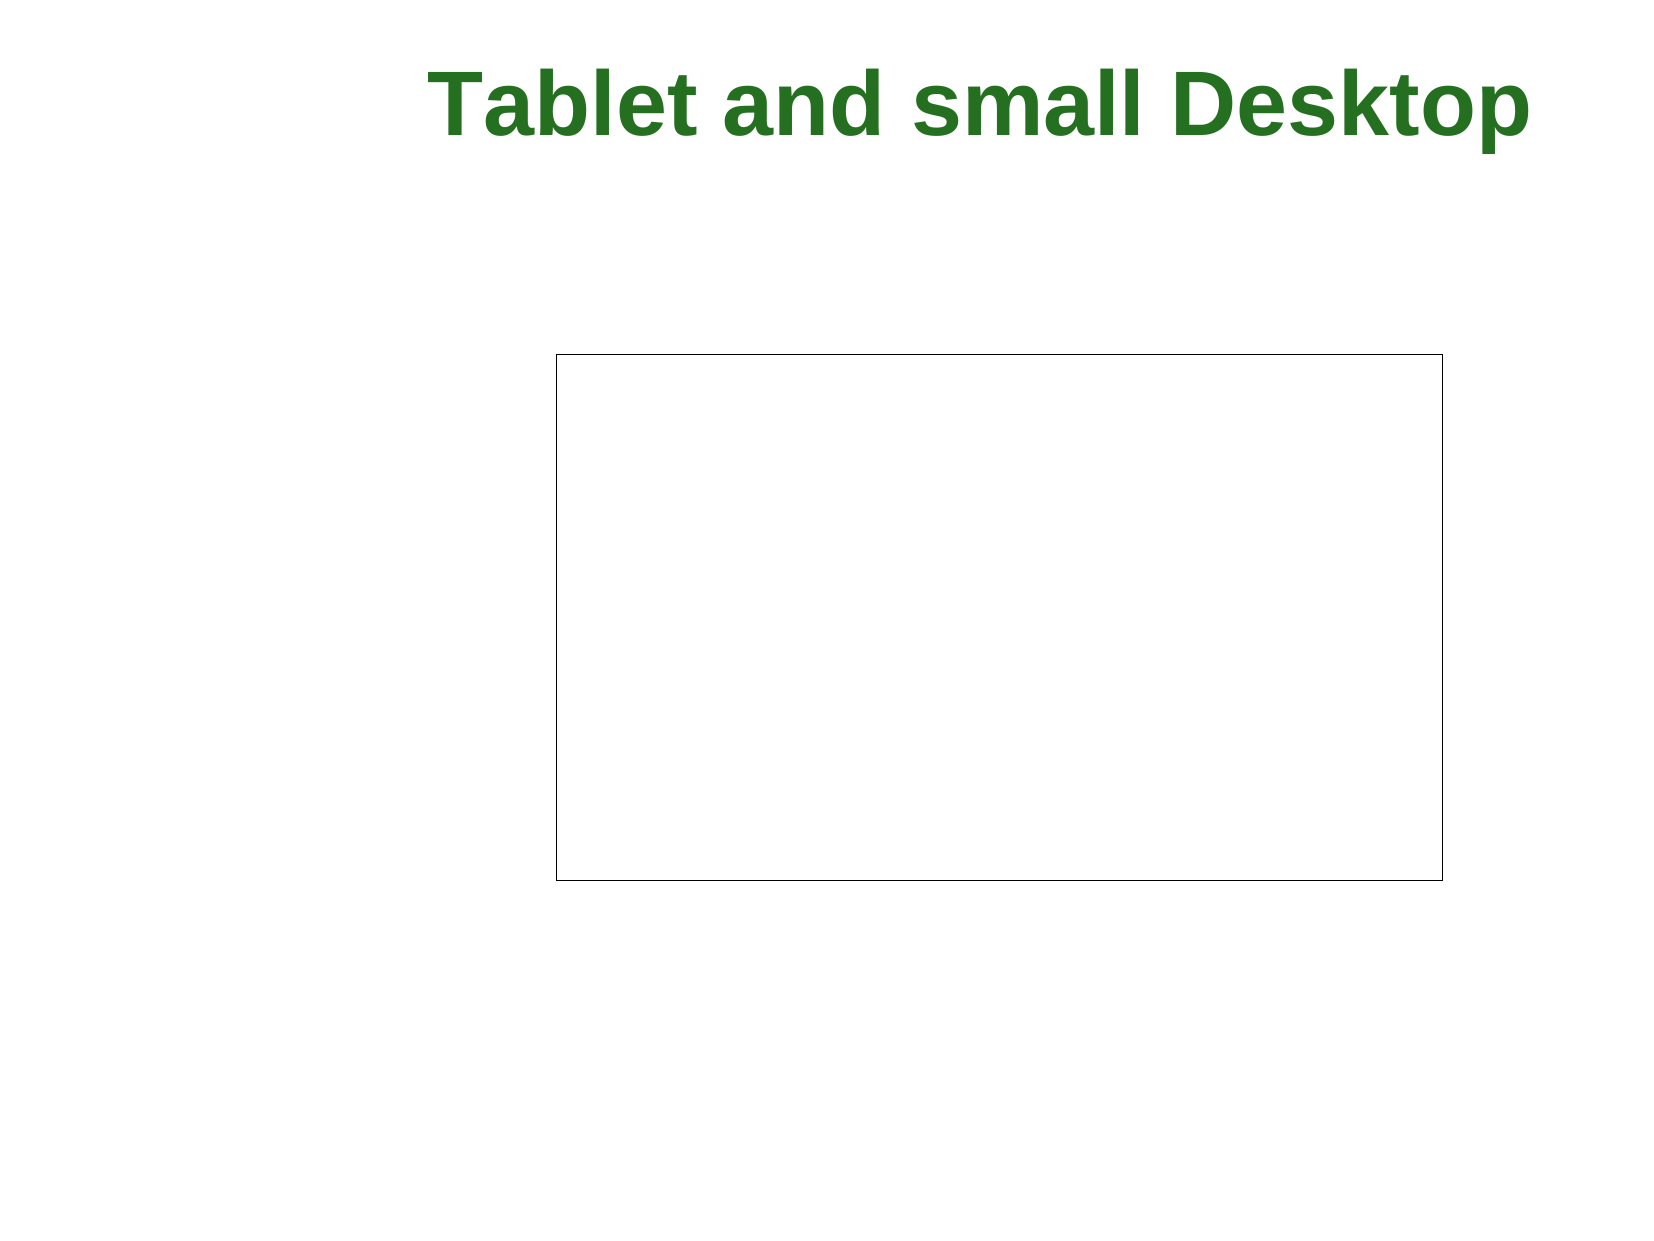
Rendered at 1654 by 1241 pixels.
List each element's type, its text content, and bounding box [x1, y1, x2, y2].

title Tablet and small Desktop [274, 0, 1654, 208]
